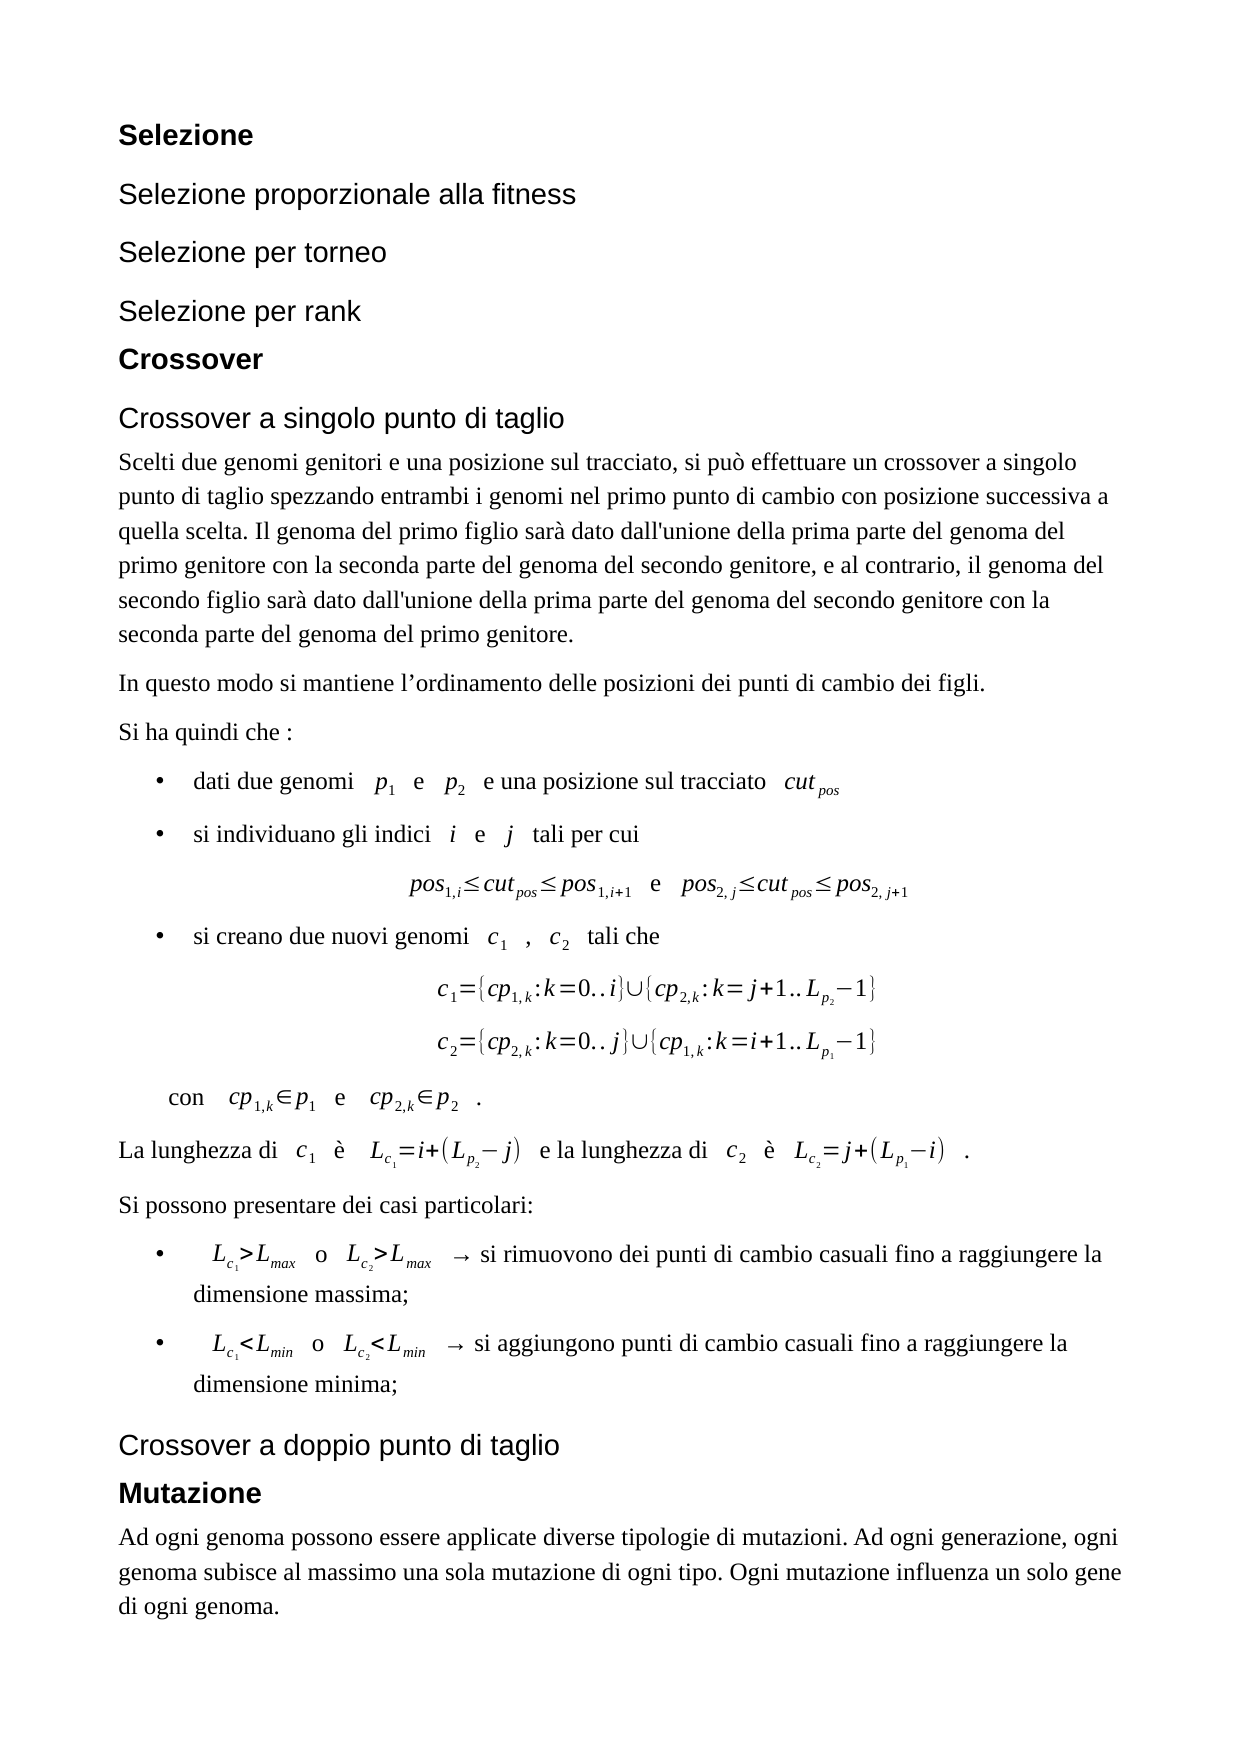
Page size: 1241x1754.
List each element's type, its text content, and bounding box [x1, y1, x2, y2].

list o→ si aggiungono punti di cambio casuali fino a raggiungere la dimensione minima; [156, 1328, 1122, 1397]
list si creano due nuovi genomi,tali che [156, 921, 1122, 954]
list dati due genomiee una posizione sul tracciato [156, 766, 1122, 799]
list e [156, 868, 1122, 901]
text Ad ogni genoma possono essere applicate diverse tipologie di mutazioni. Ad ogni generazione, ogni genoma subisce al massimo una sola mutazione di ogni tipo. Ogni mutazione influenza un solo gene di ogni genoma. [118, 1522, 1122, 1620]
subtitle Selezione per rank [118, 294, 1122, 327]
subtitle Selezione [118, 118, 1122, 152]
subtitle Crossover a singolo punto di taglio [118, 401, 1122, 434]
subtitle Selezione proporzionale alla fitness [118, 177, 1122, 210]
list o→ si rimuovono dei punti di cambio casuali fino a raggiungere la dimensione massima; [156, 1239, 1122, 1308]
subtitle Mutazione [118, 1476, 1122, 1510]
subtitle Crossover [118, 342, 1122, 376]
subtitle Crossover a doppio punto di taglio [118, 1428, 1122, 1462]
text Si ha quindi che : [118, 717, 1122, 746]
text In questo modo si mantiene l’ordinamento delle posizioni dei punti di cambio dei figli. [118, 668, 1122, 697]
text con e . [118, 1082, 1122, 1114]
text Scelti due genomi genitori e una posizione sul tracciato, si può effettuare un crossover a singolo punto di taglio spezzando entrambi i genomi nel primo punto di cambio con posizione successiva a quella scelta. Il genoma del primo figlio sarà dato dall'unione della prima parte del genoma del primo genitore con la seconda parte del genoma del secondo genitore, e al contrario, il genoma del secondo figlio sarà dato dall'unione della prima parte del genoma del secondo genitore con la seconda parte del genoma del primo genitore. [118, 447, 1122, 648]
subtitle Selezione per torneo [118, 235, 1122, 269]
text La lunghezza diè e la lunghezza diè. [118, 1135, 1122, 1169]
text Si possono presentare dei casi particolari: [118, 1190, 1122, 1218]
list si individuano gli indicietali per cui [156, 819, 1122, 848]
